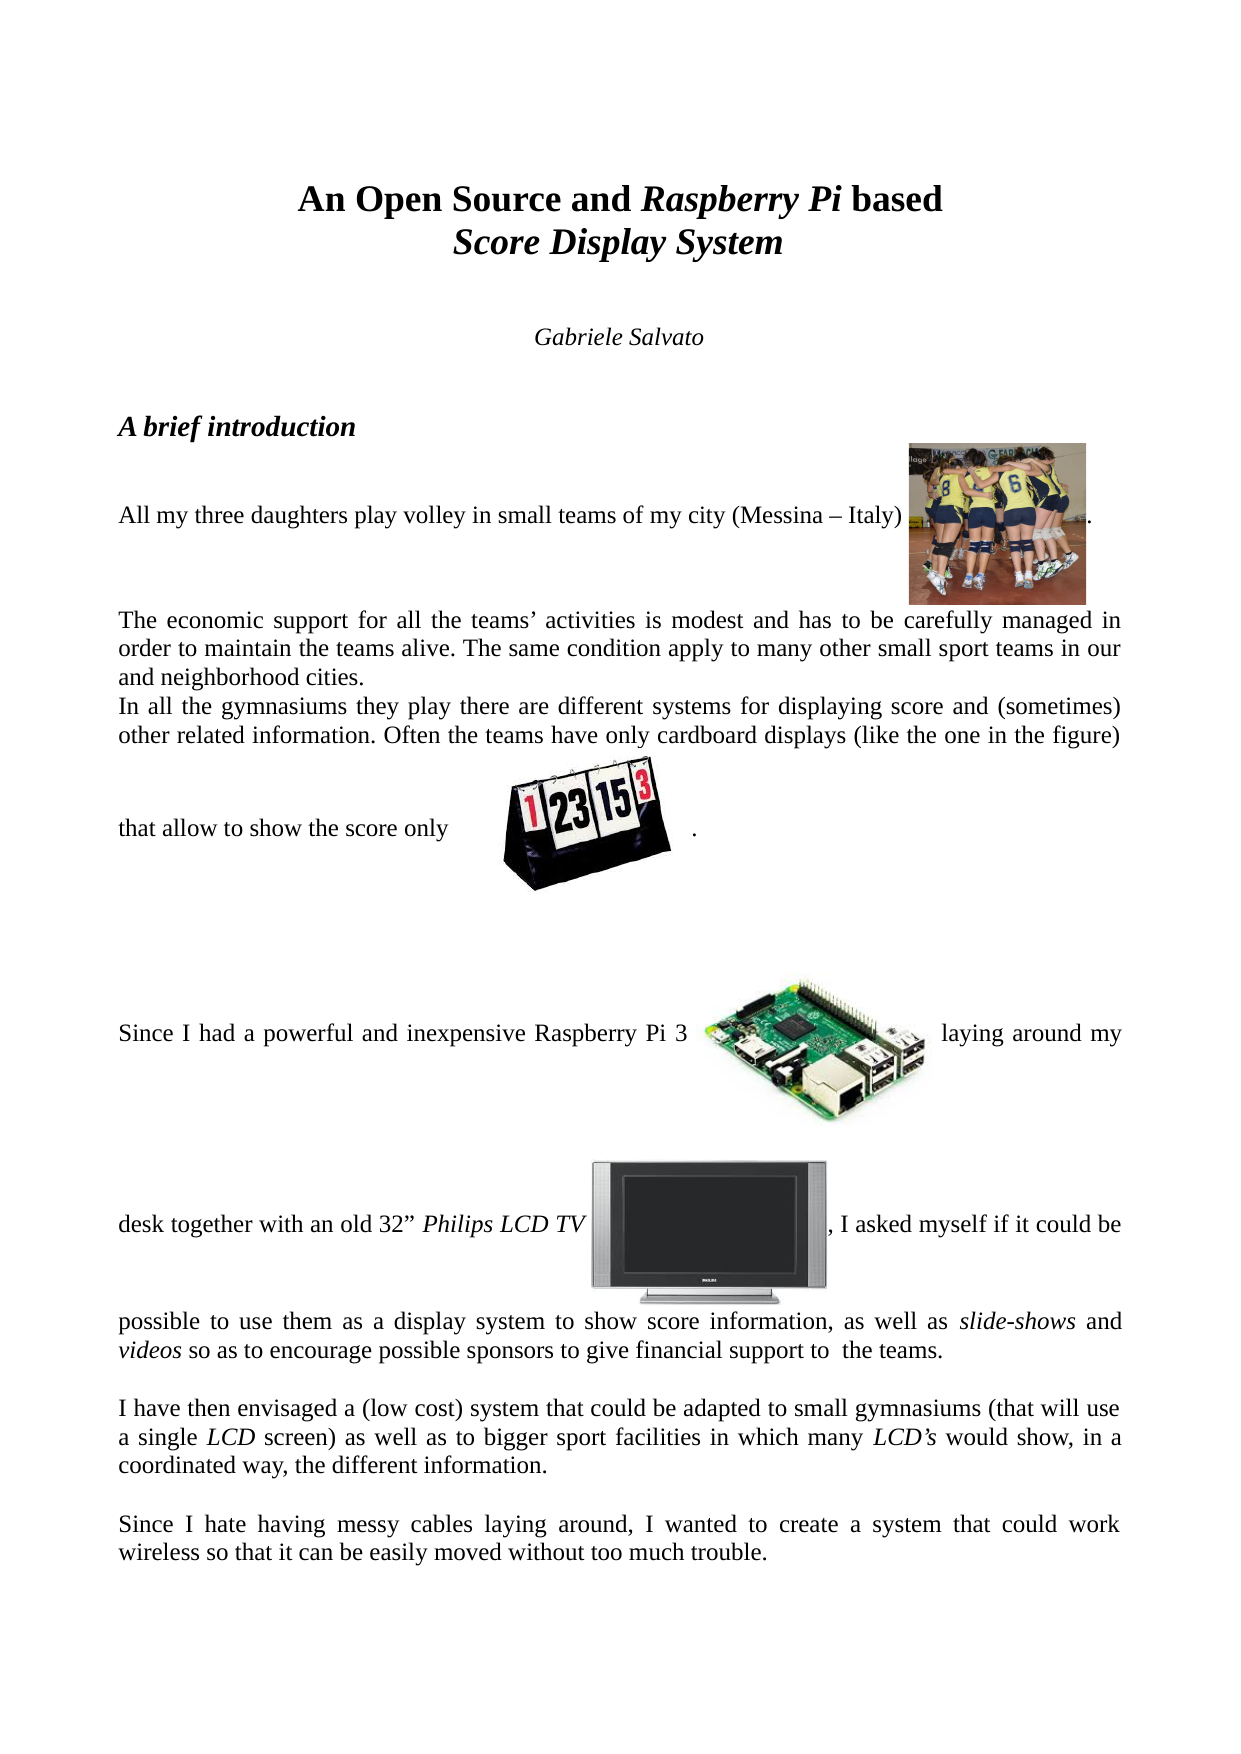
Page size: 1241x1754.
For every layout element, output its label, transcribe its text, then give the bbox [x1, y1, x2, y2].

text A brief introduction [118, 409, 1122, 443]
text Gabriele Salvato [118, 322, 1122, 350]
text Since I had a powerful and inexpensive Raspberry Pi 3 laying around my desk together with an old 32” Philips LCD TV , I asked myself if it could be possible to use them as a display system to show score information, as well as slide-shows and videos so as to encourage possible sponsors to give financial support to the teams. [118, 923, 1122, 1363]
text Since I hate having messy cables laying around, I wanted to create a system that could work wireless so that it can be easily moved without too much trouble. [118, 1509, 1122, 1566]
text I have then envisaged a (low cost) system that could be adapted to small gymnasiums (that will use a single LCD screen) as well as to bigger sport facilities in which many LCD’s would show, in a coordinated way, the different information. [118, 1393, 1122, 1479]
text The economic support for all the teams’ activities is modest and has to be carefully managed in order to maintain the teams alive. The same condition apply to many other small sport teams in our and neighborhood cities. [118, 605, 1122, 691]
picture [591, 923, 933, 1306]
text An Open Source and Raspberry Pi based [118, 176, 1122, 219]
text . [994, 443, 1122, 605]
text Score Display System [118, 219, 1122, 263]
picture [938, 443, 994, 605]
text All my three daughters play volley in small teams of my city (Messina – Italy) [118, 443, 938, 605]
picture [455, 748, 692, 924]
text In all the gymnasiums they play there are different systems for displaying score and (sometimes) other related information. Often the teams have only cardboard displays (like the one in the figure) that allow to show the score only . [118, 691, 1122, 923]
